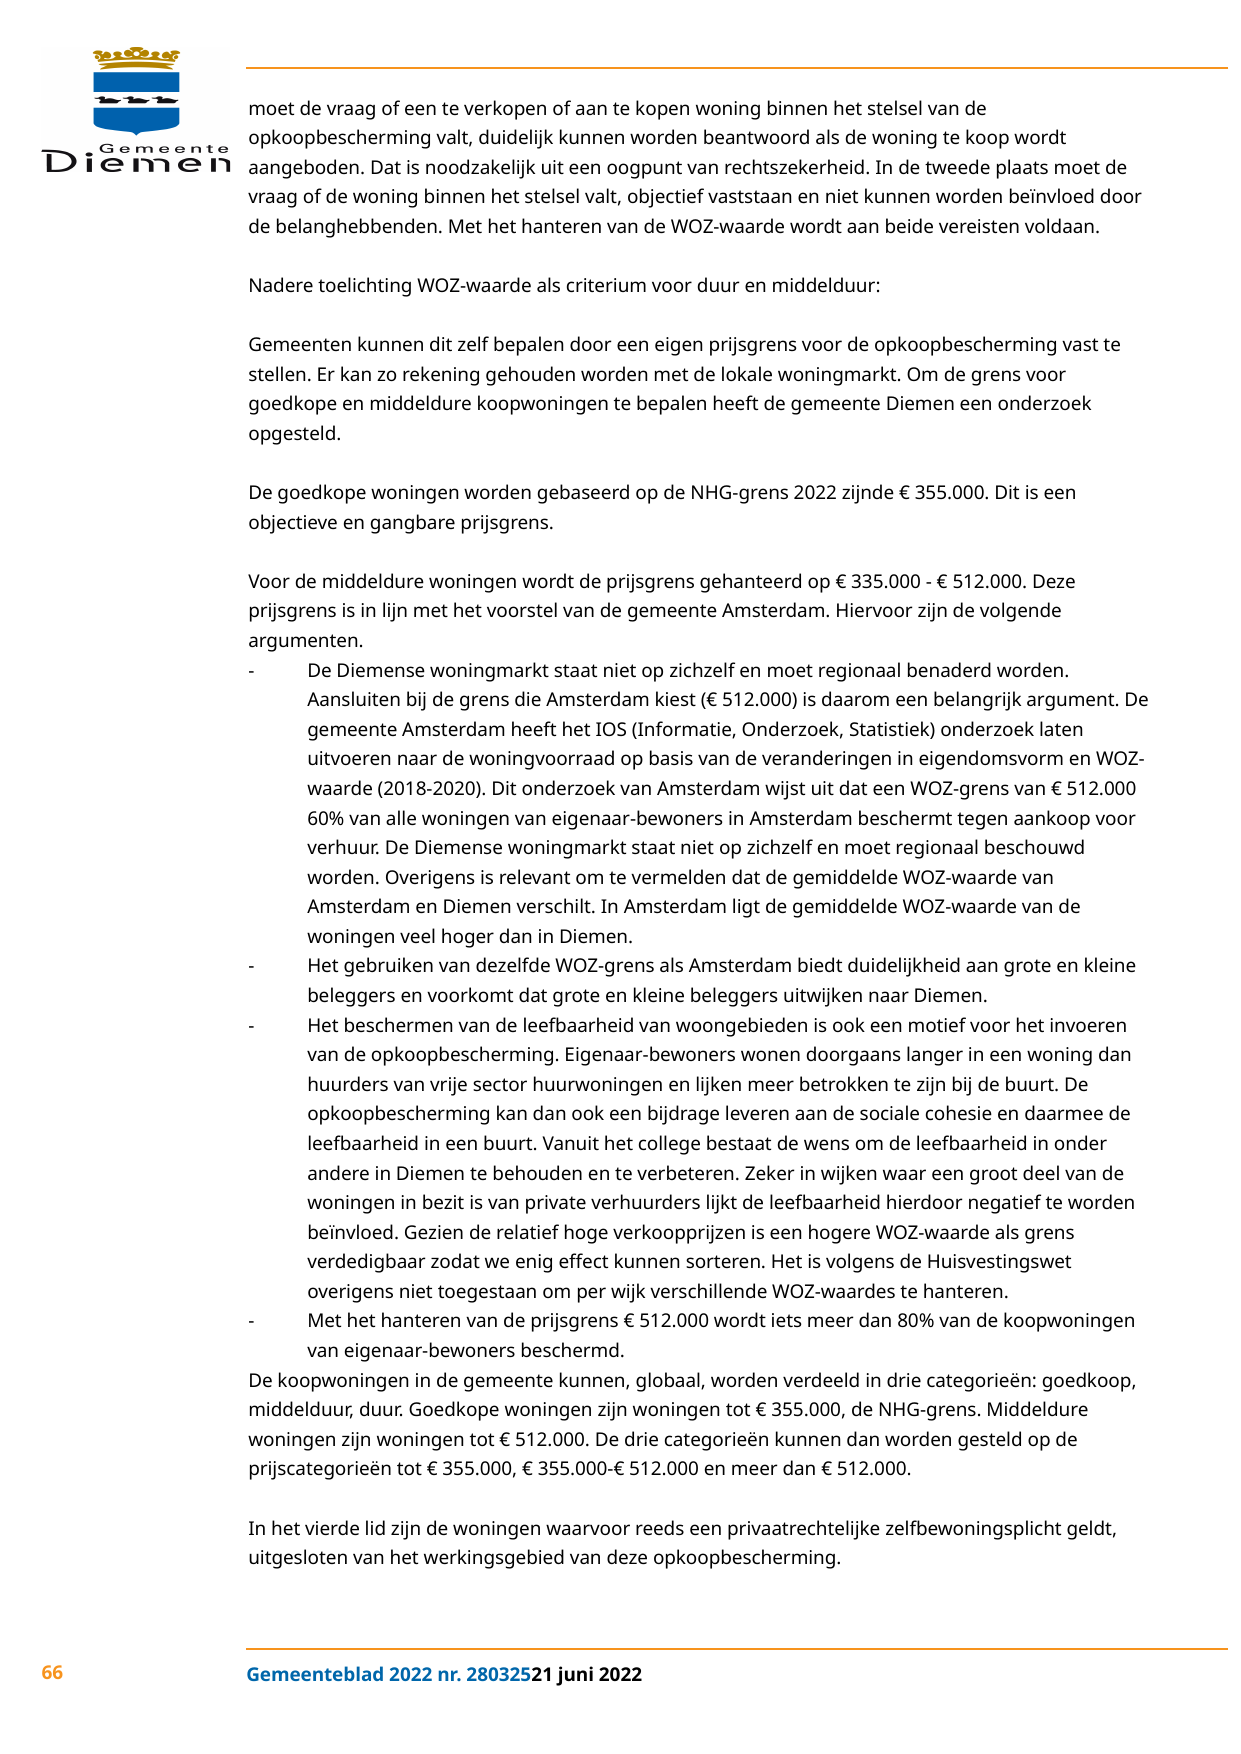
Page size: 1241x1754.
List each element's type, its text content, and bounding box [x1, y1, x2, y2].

text Voor de middeldure woningen wordt de prijsgrens gehanteerd op € 335.000 - € 512.000. Deze prijsgrens is in lijn met het voorstel van de gemeente Amsterdam. Hiervoor zijn de volgende argumenten. [248, 568, 1152, 653]
list Het gebruiken van dezelfde WOZ-grens als Amsterdam biedt duidelijkheid aan grote en kleine beleggers en voorkomt dat grote en kleine beleggers uitwijken naar Diemen. [248, 953, 1152, 1008]
list De Diemense woningmarkt staat niet op zichzelf en moet regionaal benaderd worden. Aansluiten bij de grens die Amsterdam kiest (€ 512.000) is daarom een belangrijk argument. De gemeente Amsterdam heeft het IOS (Informatie, Onderzoek, Statistiek) onderzoek laten uitvoeren naar de woningvoorraad op basis van de veranderingen in eigendomsvorm en WOZ-waarde (2018-2020). Dit onderzoek van Amsterdam wijst uit dat een WOZ-grens van € 512.000 60% van alle woningen van eigenaar-bewoners in Amsterdam beschermt tegen aankoop voor verhuur. De Diemense woningmarkt staat niet op zichzelf en moet regionaal beschouwd worden. Overigens is relevant om te vermelden dat de gemiddelde WOZ-waarde van Amsterdam en Diemen verschilt. In Amsterdam ligt de gemiddelde WOZ-waarde van de woningen veel hoger dan in Diemen. [248, 657, 1152, 949]
text Nadere toelichting WOZ-waarde als criterium voor duur en middelduur: [248, 272, 1152, 298]
text De koopwoningen in de gemeente kunnen, globaal, worden verdeeld in drie categorieën: goedkoop, middelduur, duur. Goedkope woningen zijn woningen tot € 355.000, de NHG-grens. Middeldure woningen zijn woningen tot € 512.000. De drie categorieën kunnen dan worden gesteld op de prijscategorieën tot € 355.000, € 355.000-€ 512.000 en meer dan € 512.000. [248, 1367, 1152, 1481]
text In het vierde lid zijn de woningen waarvoor reeds een privaatrechtelijke zelfbewoningsplicht geldt, uitgesloten van het werkingsgebied van deze opkoopbescherming. [248, 1515, 1152, 1570]
text moet de vraag of een te verkopen of aan te kopen woning binnen het stelsel van de opkoopbescherming valt, duidelijk kunnen worden beantwoord als de woning te koop wordt aangeboden. Dat is noodzakelijk uit een oogpunt van rechtszekerheid. In de tweede plaats moet de vraag of de woning binnen het stelsel valt, objectief vaststaan en niet kunnen worden beïnvloed door de belanghebbenden. Met het hanteren van de WOZ-waarde wordt aan beide vereisten voldaan. [248, 95, 1152, 239]
list Met het hanteren van de prijsgrens € 512.000 wordt iets meer dan 80% van de koopwoningen van eigenaar-bewoners beschermd. [248, 1308, 1152, 1363]
list Het beschermen van de leefbaarheid van woongebieden is ook een motief voor het invoeren van de opkoopbescherming. Eigenaar-bewoners wonen doorgaans langer in een woning dan huurders van vrije sector huurwoningen en lijken meer betrokken te zijn bij de buurt. De opkoopbescherming kan dan ook een bijdrage leveren aan de sociale cohesie en daarmee de leefbaarheid in een buurt. Vanuit het college bestaat de wens om de leefbaarheid in onder andere in Diemen te behouden en te verbeteren. Zeker in wijken waar een groot deel van de woningen in bezit is van private verhuurders lijkt de leefbaarheid hierdoor negatief te worden beïnvloed. Gezien de relatief hoge verkoopprijzen is een hogere WOZ-waarde als grens verdedigbaar zodat we enig effect kunnen sorteren. Het is volgens de Huisvestingswet overigens niet toegestaan om per wijk verschillende WOZ-waardes te hanteren. [248, 1012, 1152, 1304]
picture [41, 47, 231, 172]
text De goedkope woningen worden gebaseerd op de NHG-grens 2022 zijnde € 355.000. Dit is een objectieve en gangbare prijsgrens. [248, 479, 1152, 535]
text Gemeenten kunnen dit zelf bepalen door een eigen prijsgrens voor de opkoopbescherming vast te stellen. Er kan zo rekening gehouden worden met de lokale woningmarkt. Om de grens voor goedkope en middeldure koopwoningen te bepalen heeft de gemeente Diemen een onderzoek opgesteld. [248, 331, 1152, 446]
